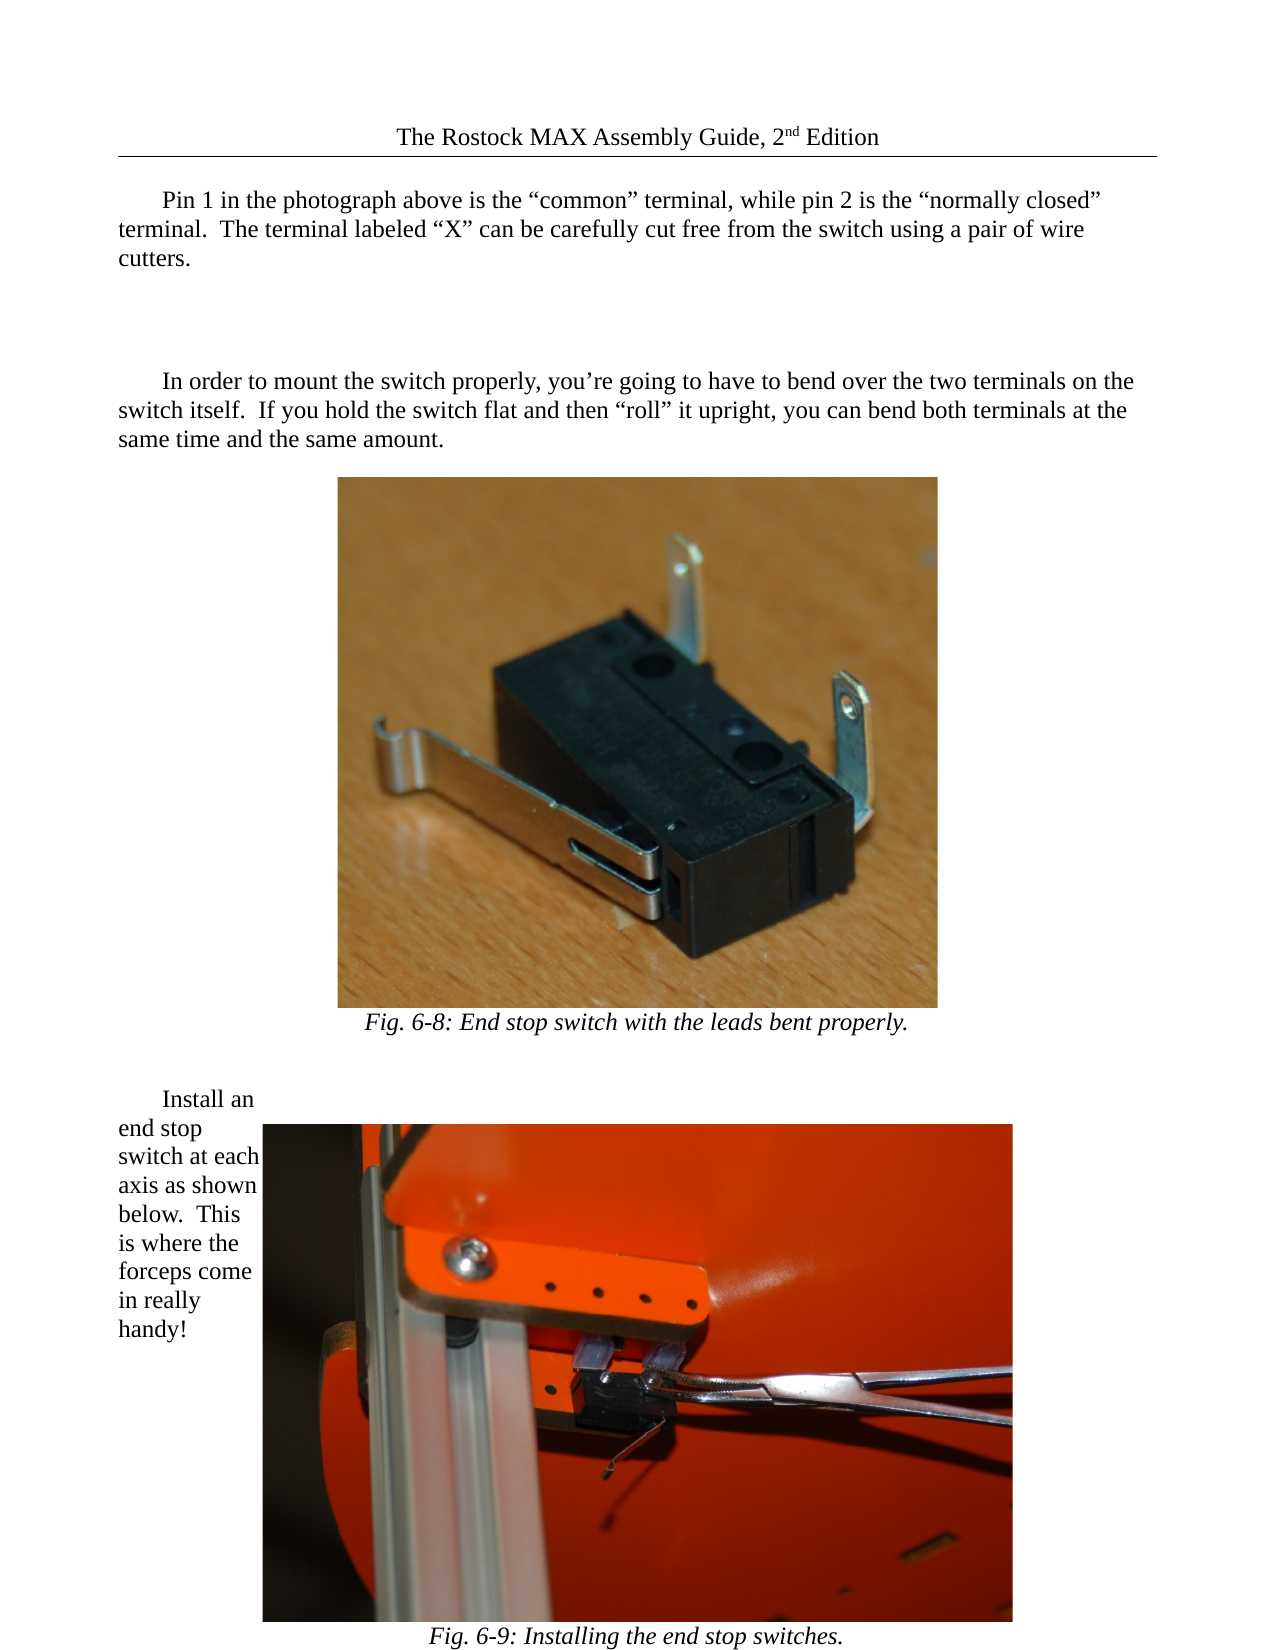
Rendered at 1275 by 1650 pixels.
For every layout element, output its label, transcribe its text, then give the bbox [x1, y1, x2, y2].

text Fig. 6-8: End stop switch with the leads bent properly. [337, 1008, 937, 1036]
text In order to mount the switch properly, you’re going to have to bend over the two terminals on the switch itself. If you hold the switch flat and then “roll” it upright, you can bend both terminals at the same time and the same amount. [118, 366, 1157, 453]
picture [262, 1124, 1013, 1622]
picture [337, 477, 938, 1008]
text Install an end stop switch at each axis as shown below. This is where the forceps come in really handy! [118, 1084, 1157, 1343]
text Pin 1 in the photograph above is the “common” terminal, while pin 2 is the “normally closed” terminal. The terminal labeled “X” can be carefully cut free from the switch using a pair of wire cutters. [118, 185, 1157, 271]
text Fig. 6-9: Installing the end stop switches. [262, 1622, 1012, 1650]
